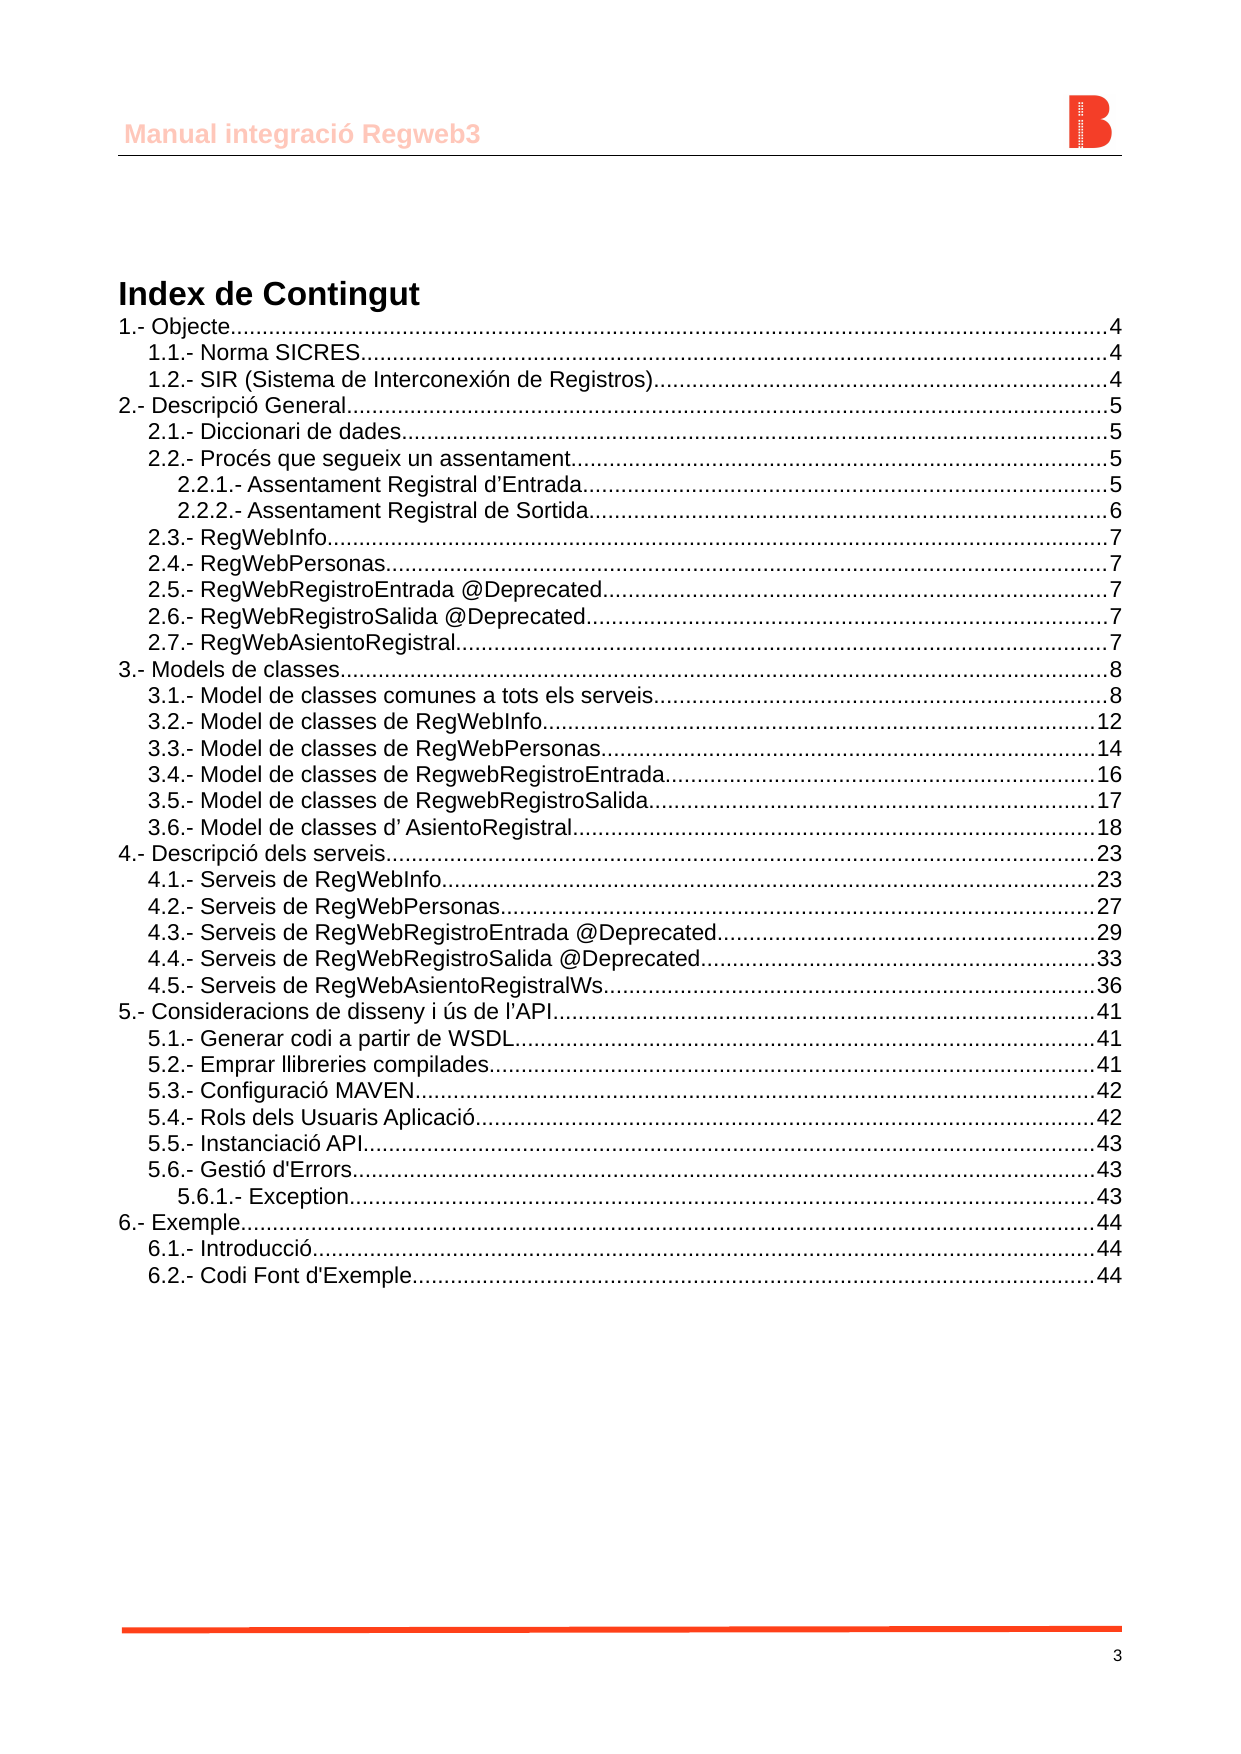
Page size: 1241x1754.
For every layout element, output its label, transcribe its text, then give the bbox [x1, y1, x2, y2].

text 2.6.- RegWebRegistroSalida @Deprecated 7 [148, 603, 1122, 629]
text 2.5.- RegWebRegistroEntrada @Deprecated 7 [148, 576, 1122, 603]
text 4.3.- Serveis de RegWebRegistroEntrada @Deprecated 29 [148, 919, 1122, 945]
text 4.4.- Serveis de RegWebRegistroSalida @Deprecated 33 [148, 945, 1122, 972]
text 5.3.- Configuració MAVEN 42 [148, 1077, 1122, 1103]
text 2.3.- RegWebInfo 7 [148, 524, 1122, 550]
text 4.1.- Serveis de RegWebInfo 23 [148, 866, 1122, 893]
text 2.- Descripció General 5 [118, 392, 1122, 418]
text 4.- Descripció dels serveis 23 [118, 840, 1122, 866]
text 5.5.- Instanciació API 43 [148, 1130, 1122, 1156]
text 1.- Objecte 4 [118, 313, 1122, 339]
text 6.- Exemple 44 [118, 1209, 1122, 1235]
text 4.5.- Serveis de RegWebAsientoRegistralWs 36 [148, 972, 1122, 998]
text 4.2.- Serveis de RegWebPersonas 27 [148, 893, 1122, 919]
picture [1063, 94, 1117, 150]
text 2.4.- RegWebPersonas 7 [148, 550, 1122, 576]
text 2.2.- Procés que segueix un assentament 5 [148, 445, 1122, 471]
text 2.7.- RegWebAsientoRegistral 7 [148, 629, 1122, 656]
text 1.2.- SIR (Sistema de Interconexión de Registros) 4 [148, 366, 1122, 392]
text 2.1.- Diccionari de dades 5 [148, 418, 1122, 445]
text 6.1.- Introducció 44 [148, 1235, 1122, 1262]
text 1.1.- Norma SICRES 4 [148, 339, 1122, 366]
subtitle Index de Contingut [118, 274, 1122, 313]
text 3.1.- Model de classes comunes a tots els serveis 8 [148, 682, 1122, 708]
text 3.5.- Model de classes de RegwebRegistroSalida 17 [148, 787, 1122, 814]
text 2.2.1.- Assentament Registral d’Entrada 5 [177, 471, 1122, 497]
text 2.2.2.- Assentament Registral de Sortida 6 [177, 497, 1122, 524]
text 5.6.1.- Exception 43 [177, 1183, 1122, 1209]
text 5.4.- Rols dels Usuaris Aplicació 42 [148, 1103, 1122, 1130]
text 5.1.- Generar codi a partir de WSDL 41 [148, 1024, 1122, 1051]
text 6.2.- Codi Font d'Exemple 44 [148, 1262, 1122, 1288]
text 3.2.- Model de classes de RegWebInfo 12 [148, 708, 1122, 734]
text 3.3.- Model de classes de RegWebPersonas 14 [148, 734, 1122, 761]
text 5.2.- Emprar llibreries compilades 41 [148, 1051, 1122, 1077]
text 3.- Models de classes 8 [118, 656, 1122, 682]
text 5.6.- Gestió d'Errors 43 [148, 1156, 1122, 1183]
text 3.6.- Model de classes d’ AsientoRegistral 18 [148, 814, 1122, 840]
text 3.4.- Model de classes de RegwebRegistroEntrada 16 [148, 761, 1122, 787]
text 5.- Consideracions de disseny i ús de l’API 41 [118, 998, 1122, 1024]
